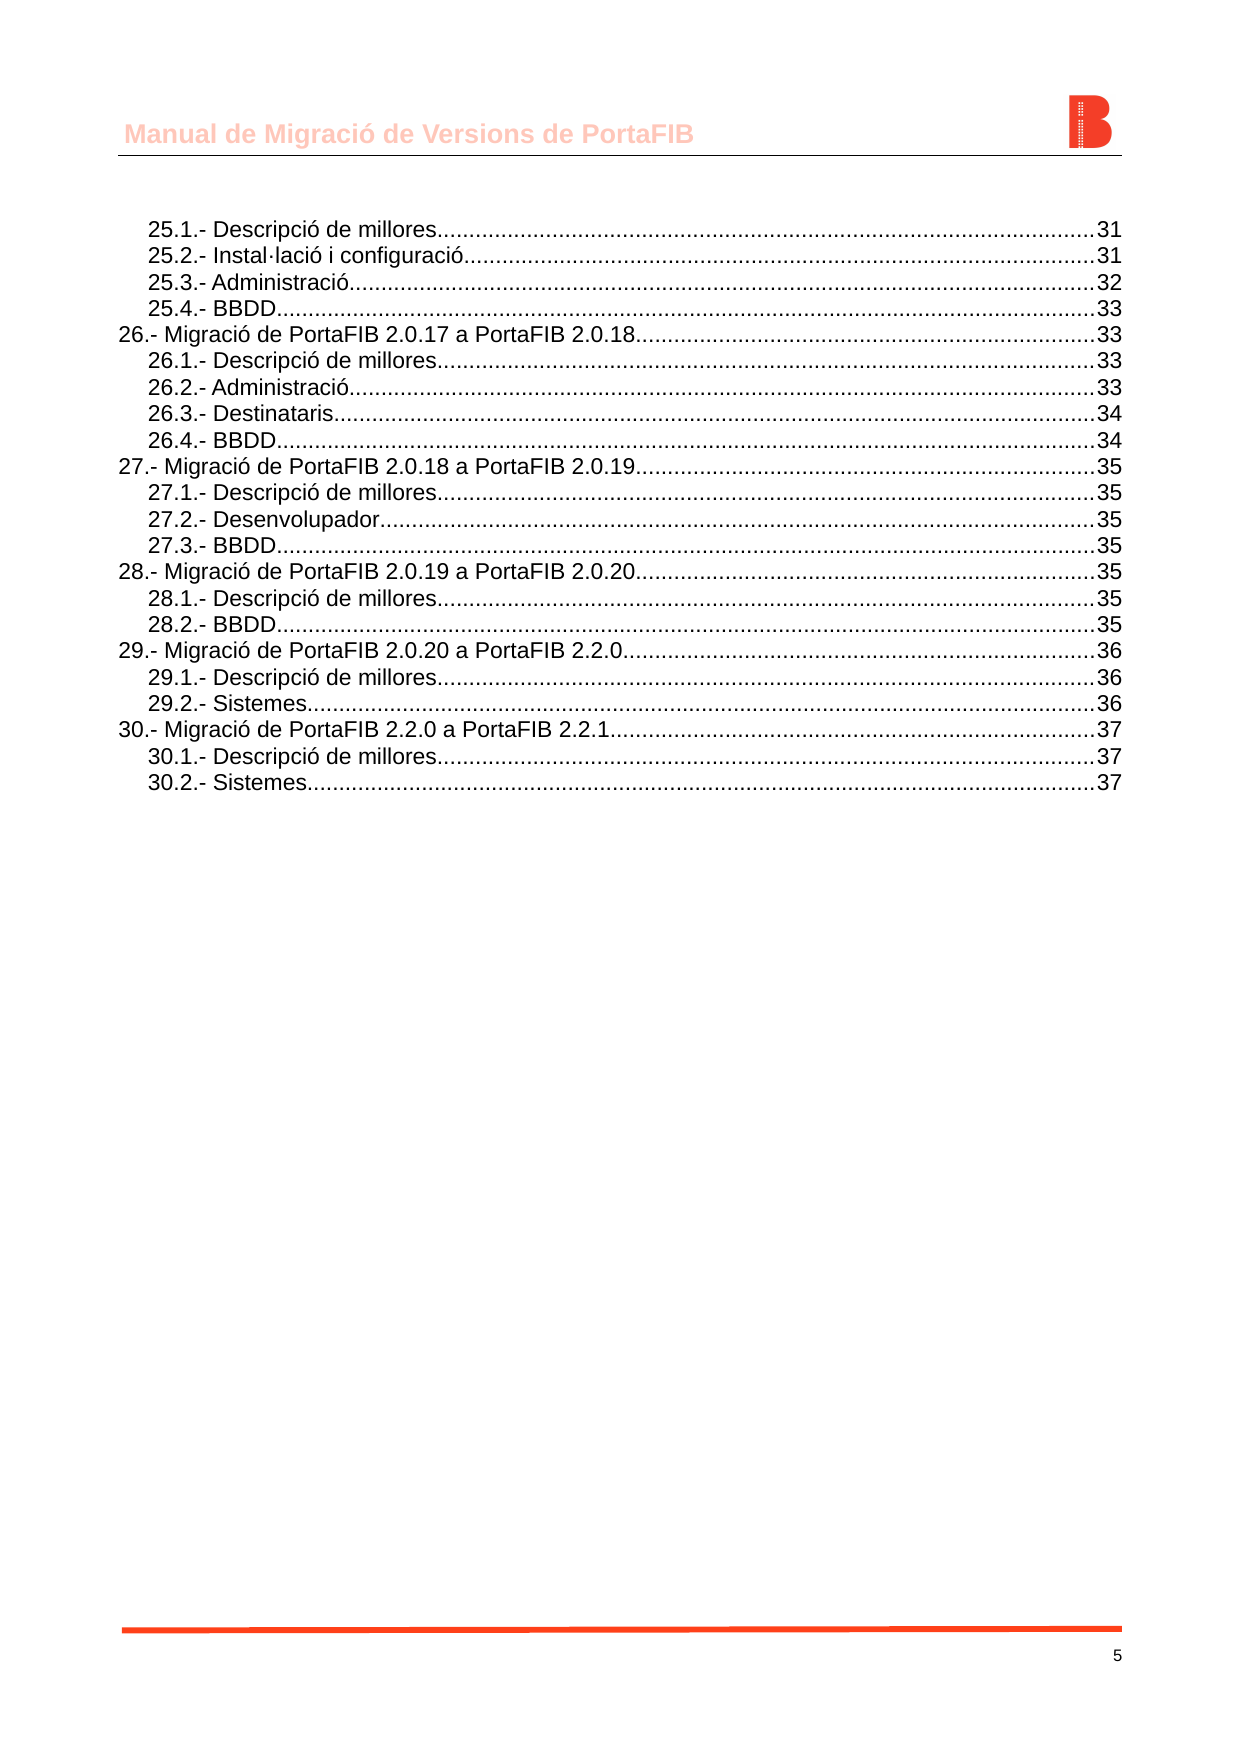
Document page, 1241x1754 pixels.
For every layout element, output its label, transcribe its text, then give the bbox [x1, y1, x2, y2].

text 30.2.- Sistemes 37 [148, 769, 1122, 796]
text 26.2.- Administració 33 [148, 374, 1122, 400]
text 28.1.- Descripció de millores 35 [148, 585, 1122, 611]
text 30.- Migració de PortaFIB 2.2.0 a PortaFIB 2.2.1 37 [118, 716, 1122, 743]
text 28.- Migració de PortaFIB 2.0.19 a PortaFIB 2.0.20 35 [118, 558, 1122, 585]
text 27.3.- BBDD 35 [148, 532, 1122, 558]
text 29.1.- Descripció de millores 36 [148, 664, 1122, 690]
text 28.2.- BBDD 35 [148, 611, 1122, 637]
text 25.3.- Administració 32 [148, 268, 1122, 295]
text 30.1.- Descripció de millores 37 [148, 743, 1122, 769]
picture [1063, 94, 1117, 150]
text 26.4.- BBDD 34 [148, 427, 1122, 453]
text 27.1.- Descripció de millores 35 [148, 479, 1122, 506]
text 25.2.- Instal·lació i configuració 31 [148, 242, 1122, 268]
text 29.- Migració de PortaFIB 2.0.20 a PortaFIB 2.2.0 36 [118, 637, 1122, 664]
text 27.- Migració de PortaFIB 2.0.18 a PortaFIB 2.0.19 35 [118, 453, 1122, 479]
text 25.4.- BBDD 33 [148, 295, 1122, 321]
text 26.3.- Destinataris 34 [148, 400, 1122, 427]
text 26.- Migració de PortaFIB 2.0.17 a PortaFIB 2.0.18 33 [118, 321, 1122, 347]
text 26.1.- Descripció de millores 33 [148, 347, 1122, 374]
text 25.1.- Descripció de millores 31 [148, 216, 1122, 242]
text 27.2.- Desenvolupador 35 [148, 506, 1122, 532]
text 29.2.- Sistemes 36 [148, 690, 1122, 716]
